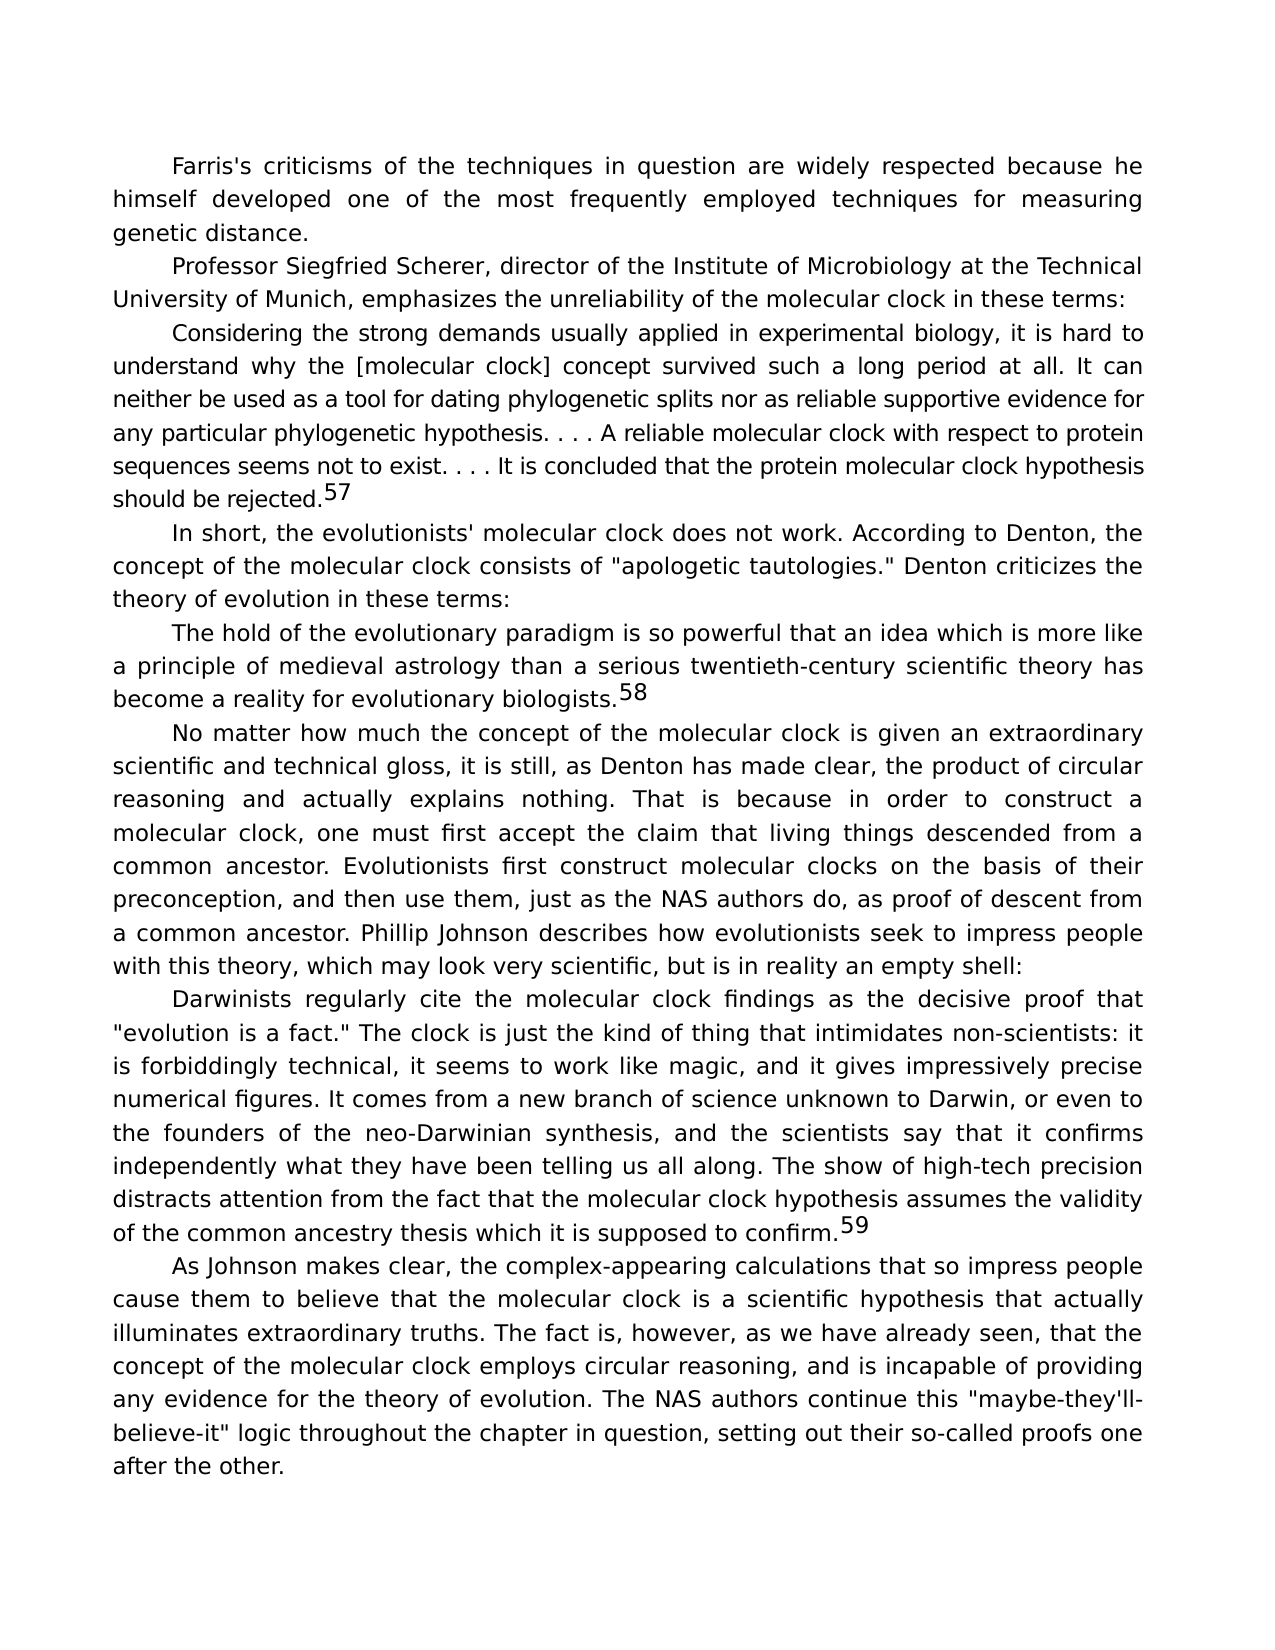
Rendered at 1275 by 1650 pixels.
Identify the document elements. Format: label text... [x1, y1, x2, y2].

text No matter how much the concept of the molecular clock is given an extraordinary scientific and technical gloss, it is still, as Denton has made clear, the product of circular reasoning and actually explains nothing. That is because in order to construct a molecular clock, one must first accept the claim that living things descended from a common ancestor. Evolutionists first construct molecular clocks on the basis of their preconception, and then use them, just as the NAS authors do, as proof of descent from a common ancestor. Phillip Johnson describes how evolutionists seek to impress people with this theory, which may look very scientific, but is in reality an empty shell: [112, 714, 1145, 981]
text Professor Siegfried Scherer, director of the Institute of Microbiology at the Technical University of Munich, emphasizes the unreliability of the molecular clock in these terms: [112, 248, 1145, 314]
text As Johnson makes clear, the complex-appearing calculations that so impress people cause them to believe that the molecular clock is a scientific hypothesis that actually illuminates extraordinary truths. The fact is, however, as we have already seen, that the concept of the molecular clock employs circular reasoning, and is incapable of providing any evidence for the theory of evolution. The NAS authors continue this "maybe-they'll-believe-it" logic throughout the chapter in question, setting out their so-called proofs one after the other. [112, 1248, 1145, 1481]
text Farris's criticisms of the techniques in question are widely respected because he himself developed one of the most frequently employed techniques for measuring genetic distance. [112, 148, 1145, 248]
text In short, the evolutionists' molecular clock does not work. According to Denton, the concept of the molecular clock consists of "apologetic tautologies." Denton criticizes the theory of evolution in these terms: [112, 514, 1145, 614]
text Darwinists regularly cite the molecular clock findings as the decisive proof that "evolution is a fact." The clock is just the kind of thing that intimidates non-scientists: it is forbiddingly technical, it seems to work like magic, and it gives impressively precise numerical figures. It comes from a new branch of science unknown to Darwin, or even to the founders of the neo-Darwinian synthesis, and the scientists say that it confirms independently what they have been telling us all along. The show of high-tech precision distracts attention from the fact that the molecular clock hypothesis assumes the validity of the common ancestry thesis which it is supposed to confirm.59 [112, 981, 1145, 1248]
text Considering the strong demands usually applied in experimental biology, it is hard to understand why the [molecular clock] concept survived such a long period at all. It can neither be used as a tool for dating phylogenetic splits nor as reliable supportive evidence for any particular phylogenetic hypothesis. . . . A reliable molecular clock with respect to protein sequences seems not to exist. . . . It is concluded that the protein molecular clock hypothesis should be rejected.57 [112, 314, 1145, 514]
text The hold of the evolutionary paradigm is so powerful that an idea which is more like a principle of medieval astrology than a serious twentieth-century scientific theory has become a reality for evolutionary biologists.58 [112, 614, 1145, 714]
